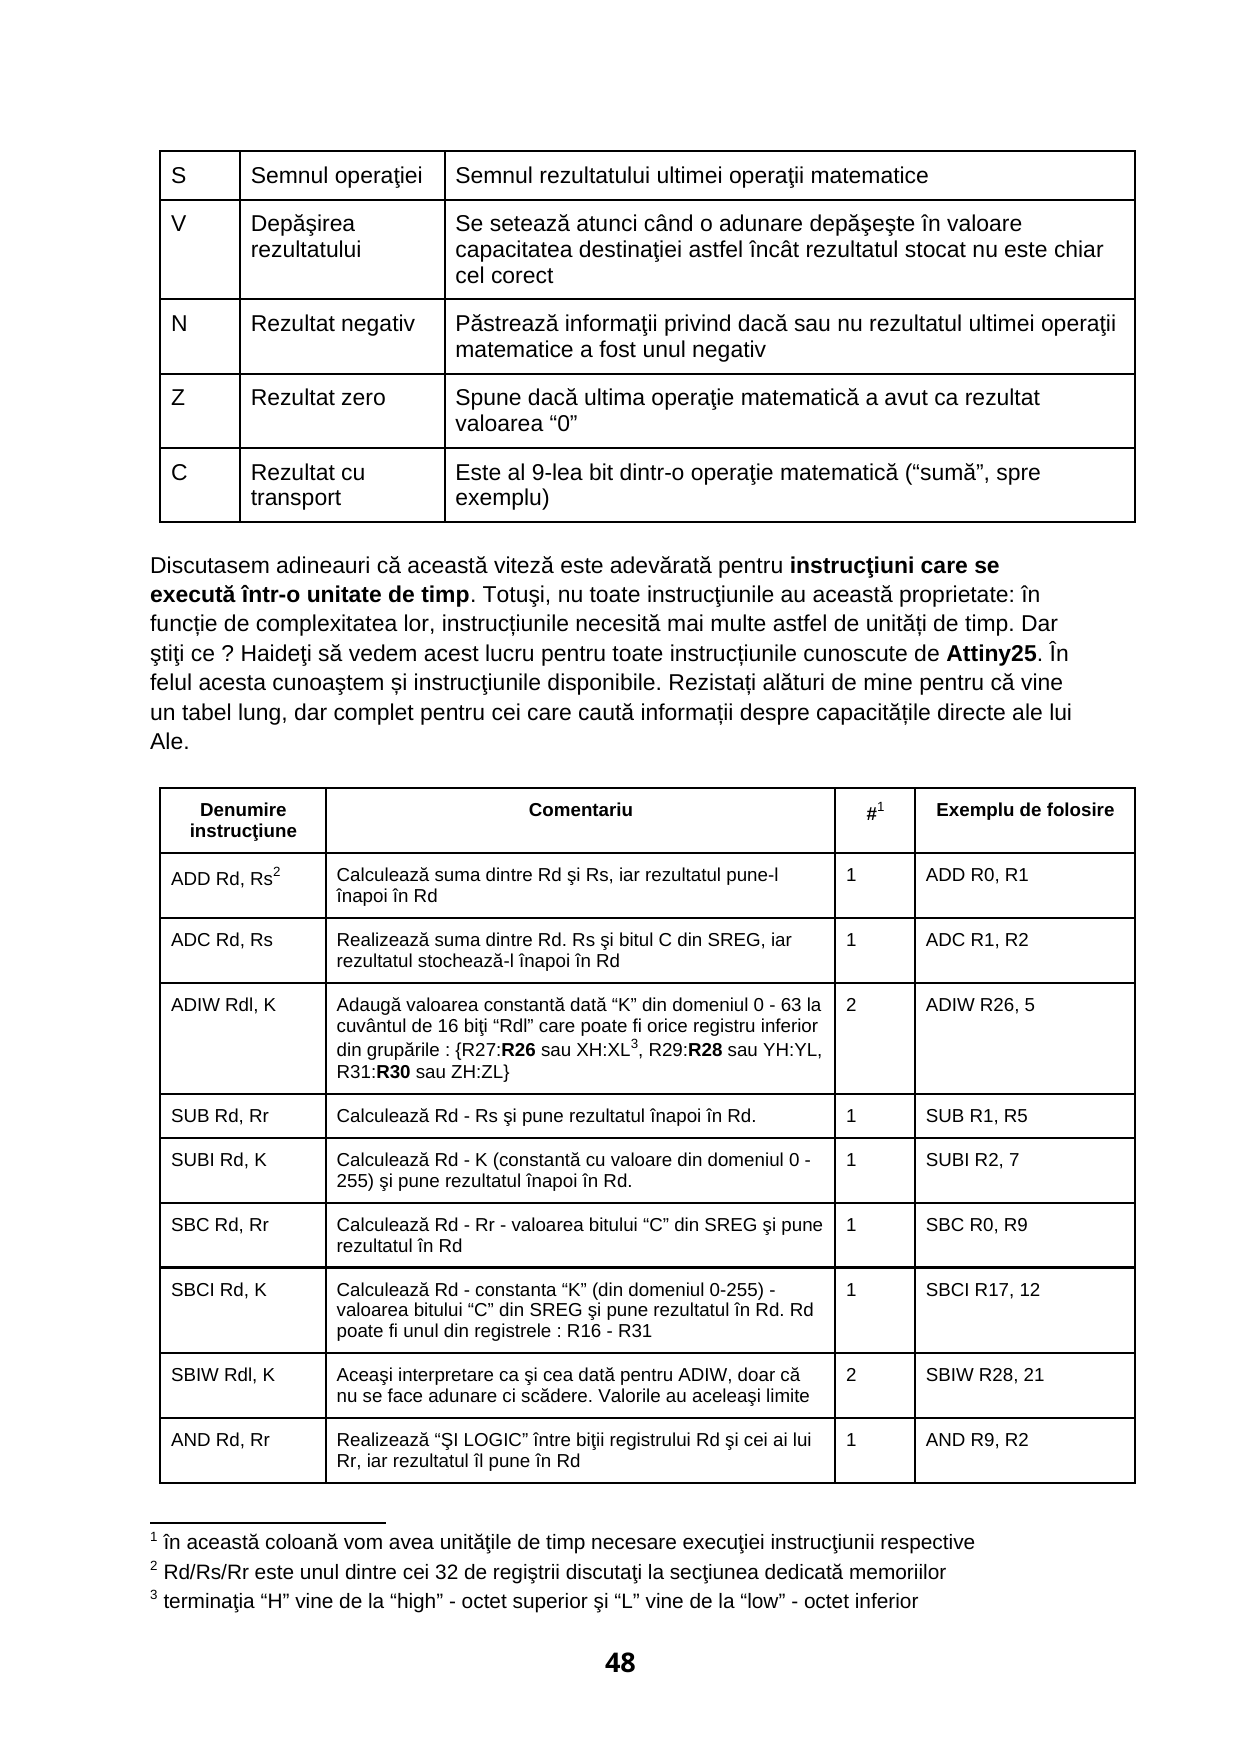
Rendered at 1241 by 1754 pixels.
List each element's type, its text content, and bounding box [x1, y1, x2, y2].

table_cell SBIW Rdl, K [161, 1354, 325, 1417]
table_cell Rezultat zero [241, 375, 444, 447]
table_header Denumire instrucţiune [161, 789, 325, 852]
table_cell SUB R1, R5 [916, 1095, 1134, 1137]
table_cell 1 [836, 1139, 914, 1202]
table_cell SBCI R17, 12 [916, 1269, 1134, 1352]
table_cell SBIW R28, 21 [916, 1354, 1134, 1417]
table_cell Rezultat cu transport [241, 449, 444, 521]
table_cell SUBI R2, 7 [916, 1139, 1134, 1202]
table_cell 2 [836, 1354, 914, 1417]
table_header # [836, 789, 914, 852]
table_cell Calculează Rd - Rs şi pune rezultatul înapoi în Rd. [327, 1095, 834, 1137]
table_cell Semnul operaţiei [241, 152, 444, 198]
table_cell Calculează Rd - constanta “K” (din domeniul 0-255) - valoarea bitului “C” din SREG şi pune rezultatul în Rd. Rd poate fi unul din registrele : R16 - R31 [327, 1269, 834, 1352]
table_cell SUB Rd, Rr [161, 1095, 325, 1137]
table_cell Aceaşi interpretare ca şi cea dată pentru ADIW, doar că nu se face adunare ci scădere. Valorile au aceleaşi limite [327, 1354, 834, 1417]
table_cell Este al 9-lea bit dintr-o operaţie matematică (“sumă”, spre exemplu) [446, 449, 1134, 521]
table_cell ADIW Rdl, K [161, 984, 325, 1093]
table_cell ADD Rd, Rs [161, 854, 325, 917]
table_cell ADC R1, R2 [916, 919, 1134, 982]
table_cell Calculează Rd - Rr - valoarea bitului “C” din SREG şi pune rezultatul în Rd [327, 1204, 834, 1266]
table_cell Păstrează informaţii privind dacă sau nu rezultatul ultimei operaţii matematice a fost unul negativ [446, 300, 1134, 372]
table_cell 1 [836, 1269, 914, 1352]
table_cell 1 [836, 854, 914, 917]
table_header Exemplu de folosire [916, 789, 1134, 852]
table_cell SBC R0, R9 [916, 1204, 1134, 1266]
table_cell Spune dacă ultima operaţie matematică a avut ca rezultat valoarea “0” [446, 375, 1134, 447]
table_cell Realizează “ŞI LOGIC” între biţii registrului Rd şi cei ai lui Rr, iar rezultatul îl pune în Rd [327, 1419, 834, 1482]
table_cell 1 [836, 919, 914, 982]
table_cell ADIW R26, 5 [916, 984, 1134, 1093]
table_cell ADD R0, R1 [916, 854, 1134, 917]
table_cell 2 [836, 984, 914, 1093]
table_cell Realizează suma dintre Rd. Rs şi bitul C din SREG, iar rezultatul stochează-l înapoi în Rd [327, 919, 834, 982]
table_cell 1 [836, 1095, 914, 1137]
table_cell AND Rd, Rr [161, 1419, 325, 1482]
table_cell Semnul rezultatului ultimei operaţii matematice [446, 152, 1134, 198]
table_cell SBCI Rd, K [161, 1269, 325, 1352]
table_cell SUBI Rd, K [161, 1139, 325, 1202]
table_cell 1 [836, 1419, 914, 1482]
table_cell N [161, 300, 239, 372]
table_cell S [161, 152, 239, 198]
table_cell C [161, 449, 239, 521]
table_cell Rezultat negativ [241, 300, 444, 372]
text Discutasem adineauri că această viteză este adevărată pentru instrucţiuni care se execută într-o unitate de timp. Totuşi, nu toate instrucţiunile au această proprietate: în funcție de complexitatea lor, instrucțiunile necesită mai multe astfel de unități de timp. Dar ştiţi ce ? Haideţi să vedem acest lucru pentru toate instrucțiunile cunoscute de Attiny25. În felul acesta cunoaştem și instrucţiunile disponibile. Rezistați alături de mine pentru că vine un tabel lung, dar complet pentru cei care caută informații despre capacitățile directe ale lui Ale. [150, 552, 1090, 754]
table_cell Calculează Rd - K (constantă cu valoare din domeniul 0 - 255) şi pune rezultatul înapoi în Rd. [327, 1139, 834, 1202]
table_cell Se setează atunci când o adunare depăşeşte în valoare capacitatea destinaţiei astfel încât rezultatul stocat nu este chiar cel corect [446, 201, 1134, 298]
table_cell 1 [836, 1204, 914, 1266]
table_cell V [161, 201, 239, 298]
table_header Comentariu [327, 789, 834, 852]
table_cell Z [161, 375, 239, 447]
table_cell AND R9, R2 [916, 1419, 1134, 1482]
table_cell Depăşirea rezultatului [241, 201, 444, 298]
table_cell Adaugă valoarea constantă dată “K” din domeniul 0 - 63 la cuvântul de 16 biţi “Rdl” care poate fi orice registru inferior din grupările : {R27:R26 sau XH:XL, R29:R28 sau YH:YL, R31:R30 sau ZH:ZL} [327, 984, 834, 1093]
table_cell Calculează suma dintre Rd şi Rs, iar rezultatul pune-l înapoi în Rd [327, 854, 834, 917]
table_cell SBC Rd, Rr [161, 1204, 325, 1266]
table_cell ADC Rd, Rs [161, 919, 325, 982]
